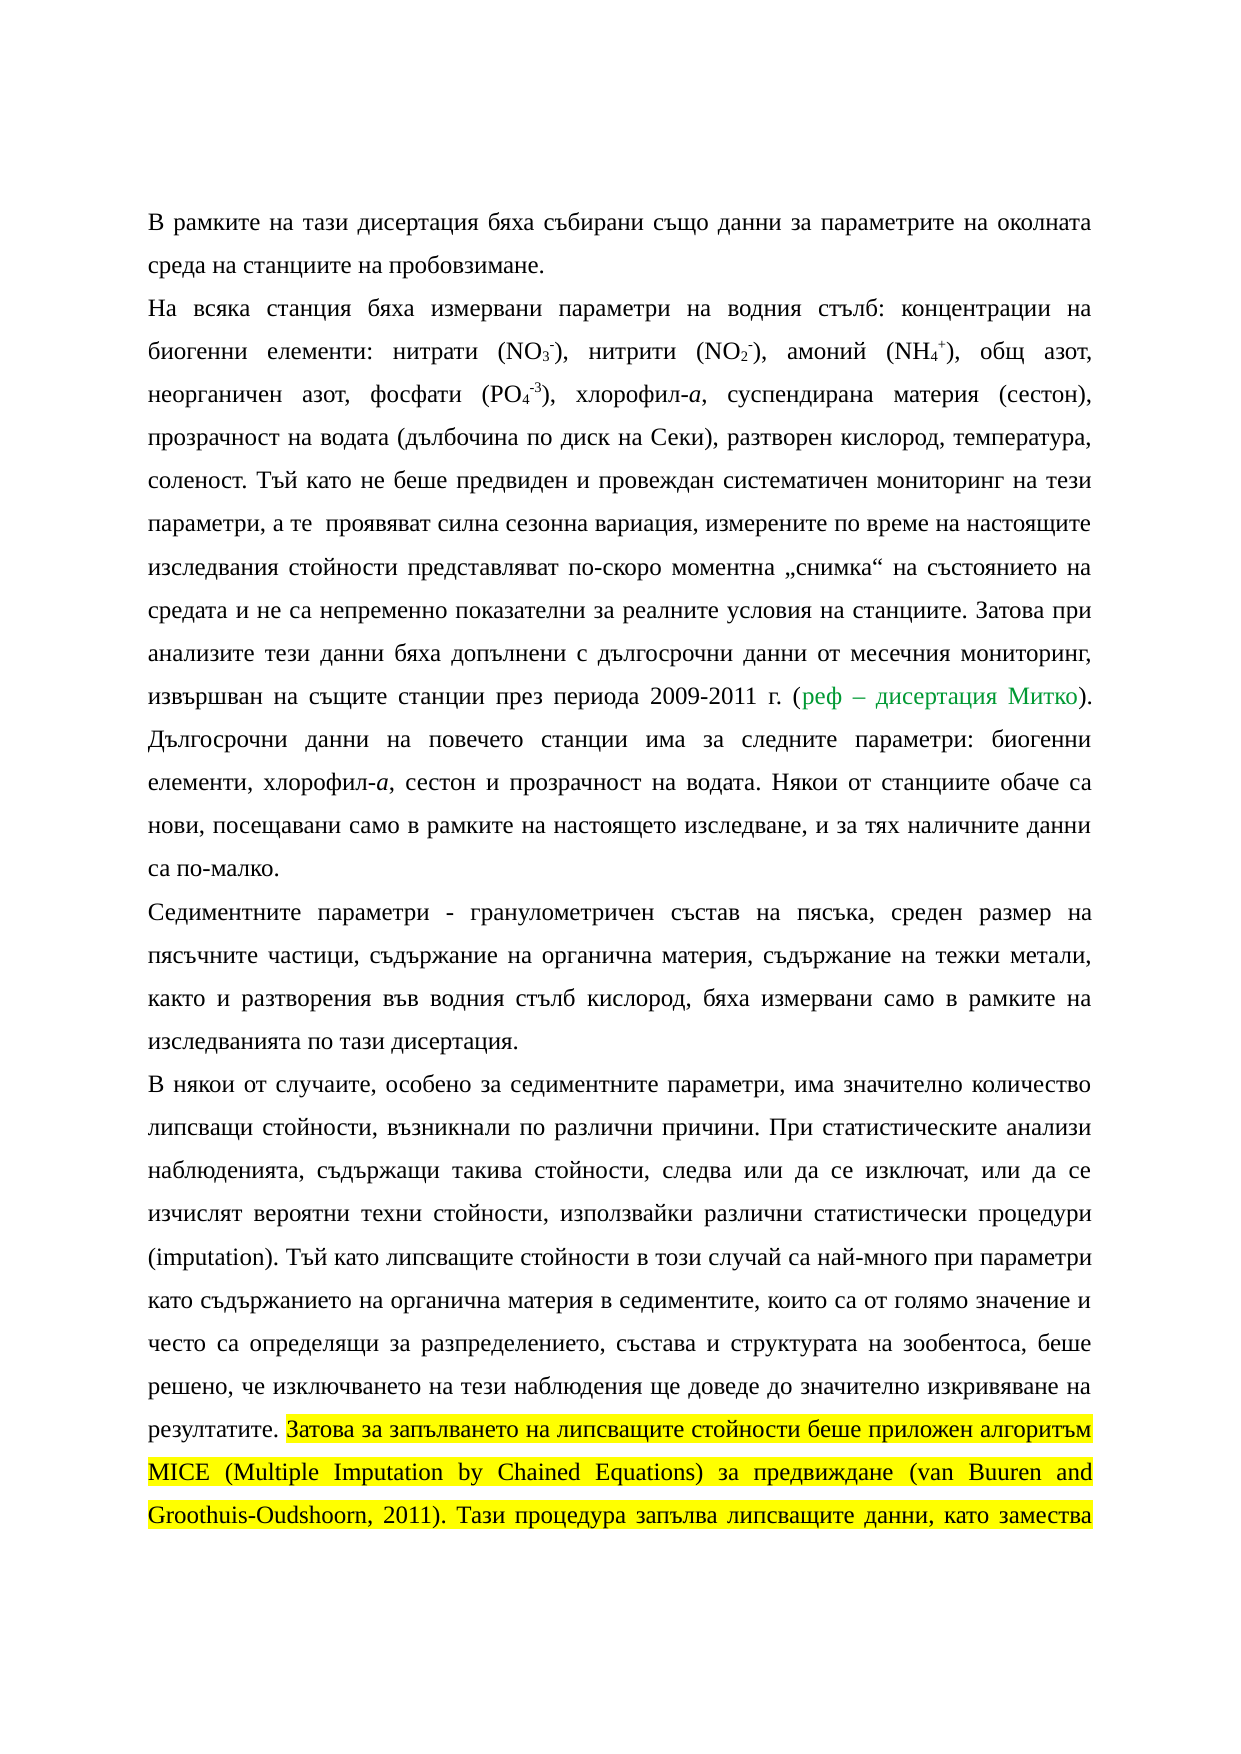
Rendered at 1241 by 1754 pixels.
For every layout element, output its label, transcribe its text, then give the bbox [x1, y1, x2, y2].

text Седиментните параметри - гранулометричен състав на пясъка, среден размер на пясъчните частици, съдържание на органична материя, съдържание на тежки метали, както и разтворения във водния стълб кислород, бяха измервани само в рамките на изследванията по тази дисертация. [148, 897, 1093, 1055]
text В някои от случаите, особено за седиментните параметри, има значително количество липсващи стойности, възникнали по различни причини. При статистическите анализи наблюденията, съдържащи такива стойности, следва или да се изключат, или да се изчислят вероятни техни стойности, използвайки различни статистически процедури (imputation). Тъй като липсващите стойности в този случай са най-много при параметри като съдържанието на органична материя в седиментите, които са от голямо значение и често са определящи за разпределението, състава и структурата на зообентоса, беше решено, че изключването на тези наблюдения ще доведе до значително изкривяване на резултатите. Затова за запълването на липсващите стойности беше приложен алгоритъм MICE (Multiple Imputation by Chained Equations) за предвиждане (van Buuren and Groothuis-Oudshoorn, 2011). Тази процедура запълва липсващите данни, като замества [148, 1069, 1093, 1529]
text В рамките на тази дисертация бяха събирани също данни за параметрите на околната среда на станциите на пробовзимане. [148, 207, 1093, 278]
text На всяка станция бяха измервани параметри на водния стълб: концентрации на биогенни елементи: нитрати (NO3-), нитрити (NO2-), амоний (NH4+), общ азот, неорганичен азот, фосфати (PO4-3), хлорофил-а, суспендирана материя (сестон), прозрачност на водата (дълбочина по диск на Секи), разтворен кислород, температура, соленост. Тъй като не беше предвиден и провеждан систематичен мониторинг на тези параметри, а те проявяват силна сезонна вариация, измерените по време на настоящите изследвания стойности представляват по-скоро моментна „снимка“ на състоянието на средата и не са непременно показателни за реалните условия на станциите. Затова при анализите тези данни бяха допълнени с дългосрочни данни от месечния мониторинг, извършван на същите станции през периода 2009-2011 г. (реф – дисертация Митко). Дългосрочни данни на повечето станции има за следните параметри: биогенни елементи, хлорофил-а, сестон и прозрачност на водата. Някои от станциите обаче са нови, посещавани само в рамките на настоящето изследване, и за тях наличните данни са по-малко. [148, 293, 1093, 882]
